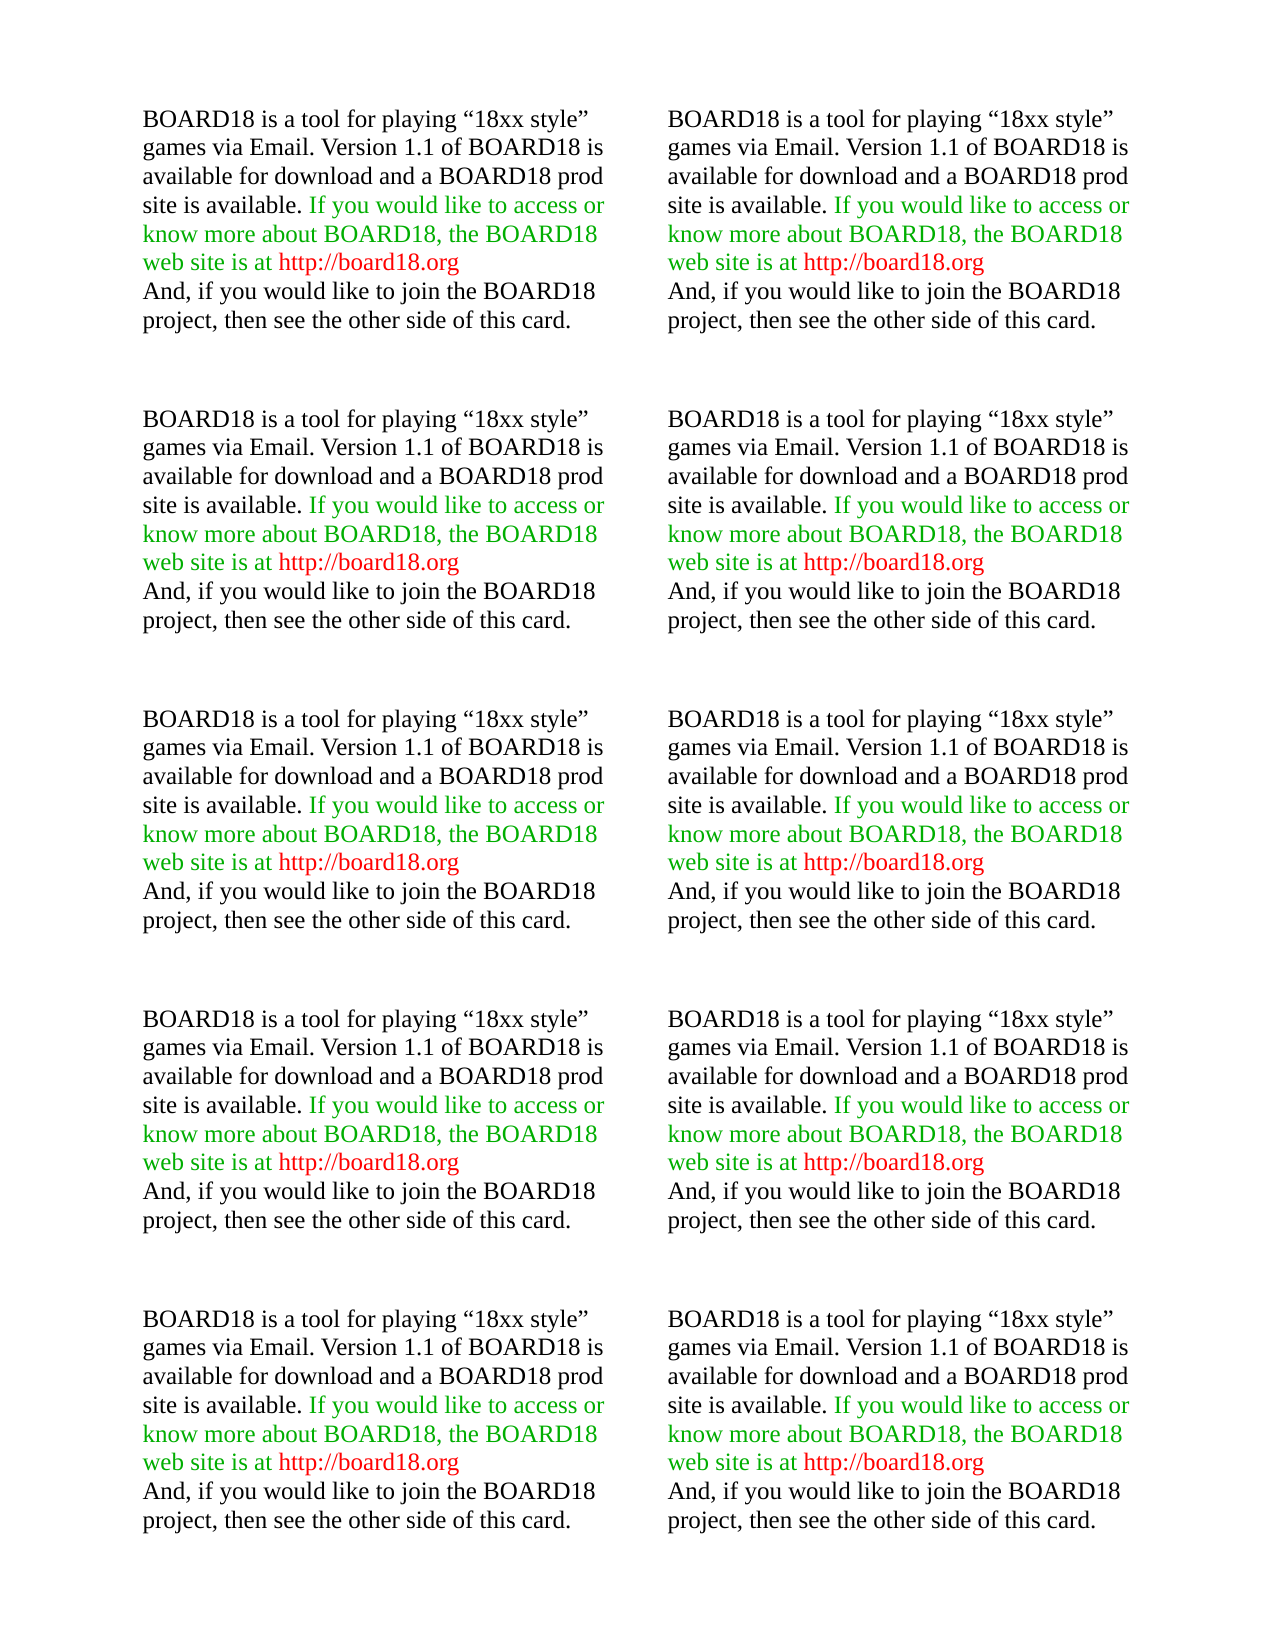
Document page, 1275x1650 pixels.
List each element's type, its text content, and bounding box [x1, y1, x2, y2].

text And, if you would like to join the BOARD18 project, then see the other side of this card. [142, 1476, 608, 1534]
text And, if you would like to join the BOARD18 project, then see the other side of this card. [142, 1176, 608, 1234]
text And, if you would like to join the BOARD18 project, then see the other side of this card. [667, 276, 1133, 334]
text And, if you would like to join the BOARD18 project, then see the other side of this card. [667, 876, 1133, 934]
text BOARD18 is a tool for playing “18xx style” games via Email. Version 1.1 of BOARD18 is available for download and a BOARD18 prod site is available. If you would like to access or know more about BOARD18, the BOARD18 web site is at http://board18.org [142, 1304, 608, 1476]
text BOARD18 is a tool for playing “18xx style” games via Email. Version 1.1 of BOARD18 is available for download and a BOARD18 prod site is available. If you would like to access or know more about BOARD18, the BOARD18 web site is at http://board18.org [667, 104, 1133, 276]
text BOARD18 is a tool for playing “18xx style” games via Email. Version 1.1 of BOARD18 is available for download and a BOARD18 prod site is available. If you would like to access or know more about BOARD18, the BOARD18 web site is at http://board18.org [142, 104, 608, 276]
text BOARD18 is a tool for playing “18xx style” games via Email. Version 1.1 of BOARD18 is available for download and a BOARD18 prod site is available. If you would like to access or know more about BOARD18, the BOARD18 web site is at http://board18.org [667, 404, 1133, 576]
text BOARD18 is a tool for playing “18xx style” games via Email. Version 1.1 of BOARD18 is available for download and a BOARD18 prod site is available. If you would like to access or know more about BOARD18, the BOARD18 web site is at http://board18.org [667, 1304, 1133, 1476]
text BOARD18 is a tool for playing “18xx style” games via Email. Version 1.1 of BOARD18 is available for download and a BOARD18 prod site is available. If you would like to access or know more about BOARD18, the BOARD18 web site is at http://board18.org [142, 404, 608, 576]
text BOARD18 is a tool for playing “18xx style” games via Email. Version 1.1 of BOARD18 is available for download and a BOARD18 prod site is available. If you would like to access or know more about BOARD18, the BOARD18 web site is at http://board18.org [142, 1004, 608, 1176]
text And, if you would like to join the BOARD18 project, then see the other side of this card. [667, 1476, 1133, 1534]
text And, if you would like to join the BOARD18 project, then see the other side of this card. [667, 1176, 1133, 1234]
text And, if you would like to join the BOARD18 project, then see the other side of this card. [142, 576, 608, 634]
text And, if you would like to join the BOARD18 project, then see the other side of this card. [667, 576, 1133, 634]
text BOARD18 is a tool for playing “18xx style” games via Email. Version 1.1 of BOARD18 is available for download and a BOARD18 prod site is available. If you would like to access or know more about BOARD18, the BOARD18 web site is at http://board18.org [667, 704, 1133, 876]
text And, if you would like to join the BOARD18 project, then see the other side of this card. [142, 276, 608, 334]
text And, if you would like to join the BOARD18 project, then see the other side of this card. [142, 876, 608, 934]
text BOARD18 is a tool for playing “18xx style” games via Email. Version 1.1 of BOARD18 is available for download and a BOARD18 prod site is available. If you would like to access or know more about BOARD18, the BOARD18 web site is at http://board18.org [667, 1004, 1133, 1176]
text BOARD18 is a tool for playing “18xx style” games via Email. Version 1.1 of BOARD18 is available for download and a BOARD18 prod site is available. If you would like to access or know more about BOARD18, the BOARD18 web site is at http://board18.org [142, 704, 608, 876]
